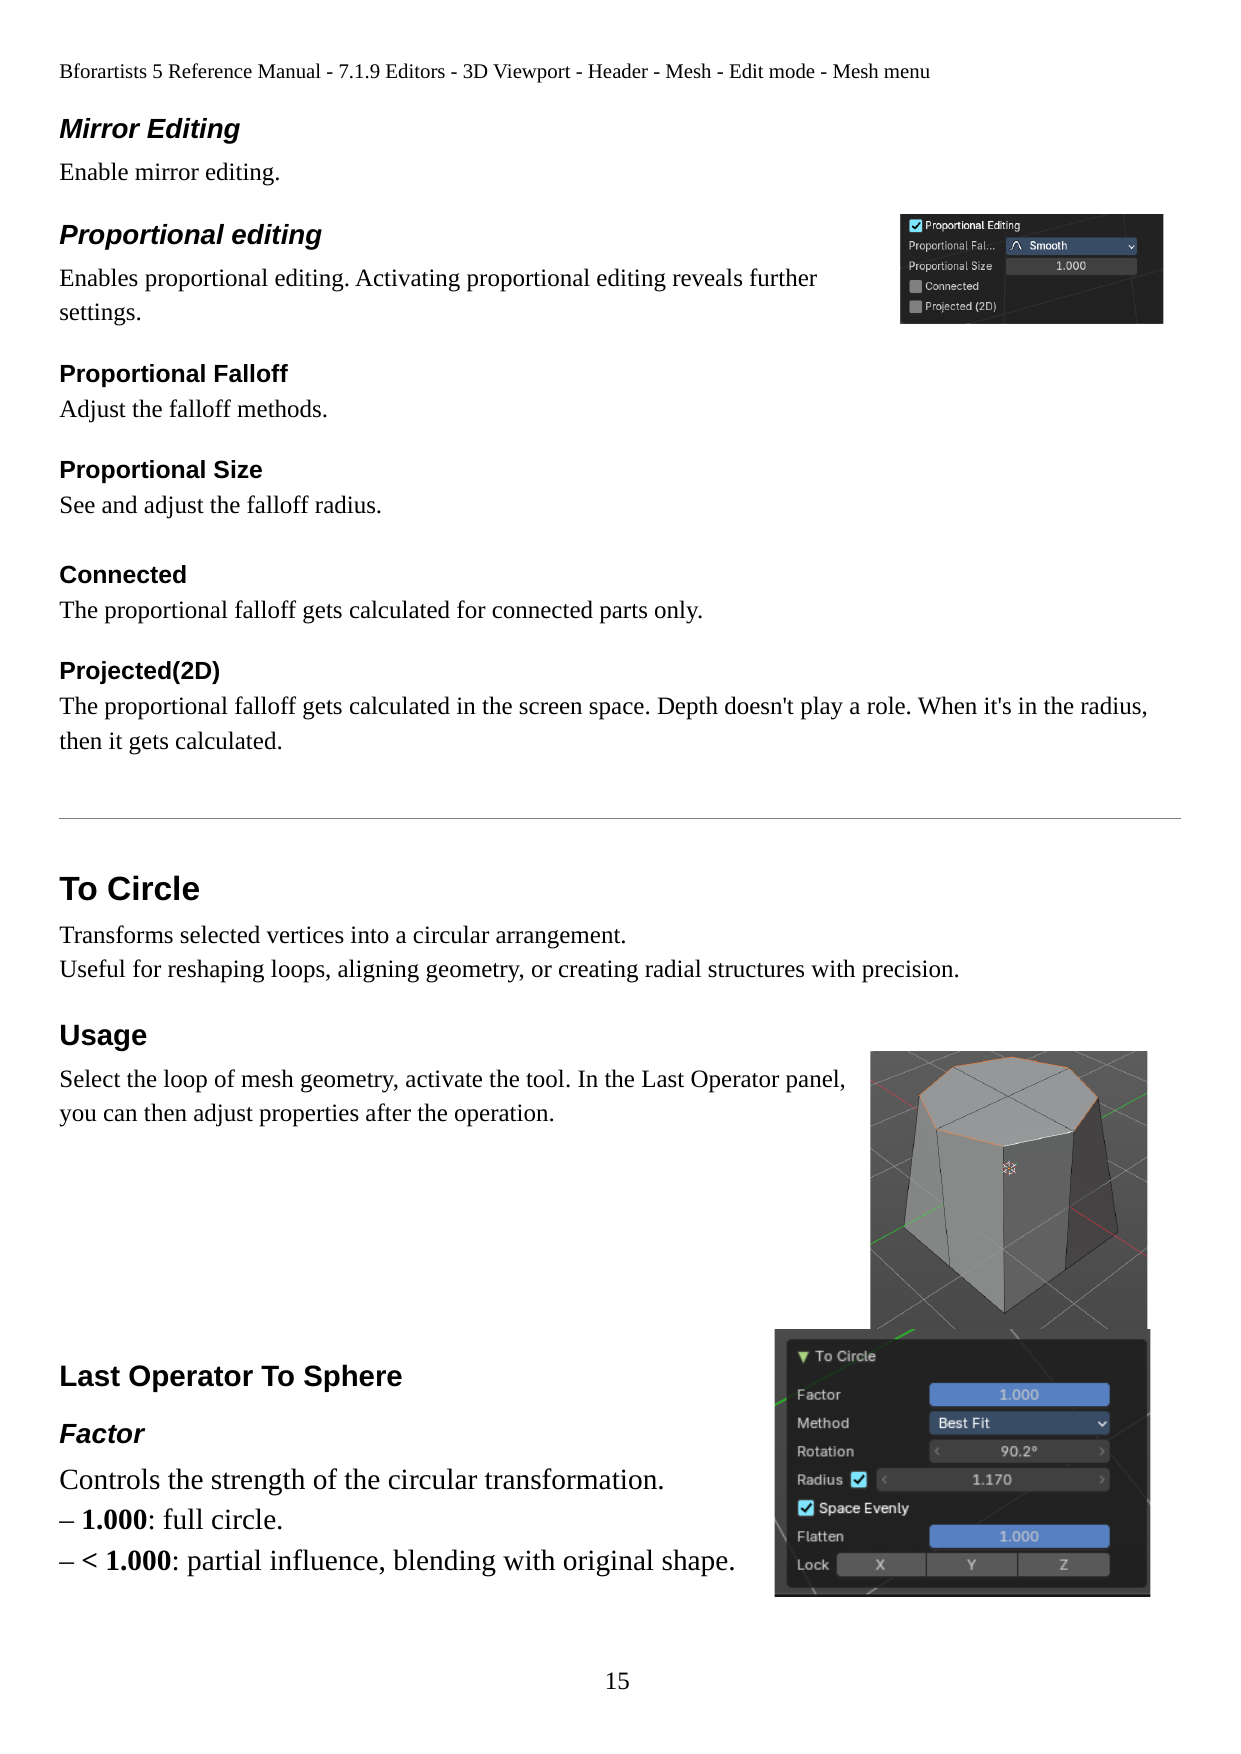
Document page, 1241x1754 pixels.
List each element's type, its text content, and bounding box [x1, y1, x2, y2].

subtitle Connected [59, 560, 1181, 589]
subtitle Projected(2D) [59, 656, 1181, 685]
subtitle Factor [59, 1417, 774, 1449]
subtitle To Circle [59, 868, 1181, 907]
subtitle [1164, 218, 1181, 250]
picture [774, 1051, 1151, 1597]
text The proportional falloff gets calculated in the screen space. Depth doesn't play a role. When it's in the radius, then it gets calculated. [59, 691, 1181, 754]
text Transforms selected vertices into a circular arrangement. Useful for reshaping loops, aligning geometry, or creating radial structures with precision. [59, 920, 1181, 983]
text Enables proportional editing. Activating proportional editing reveals further settings. [59, 263, 1181, 326]
subtitle Usage [59, 1018, 1181, 1052]
subtitle [1151, 1358, 1181, 1392]
text The proportional falloff gets calculated for connected parts only. [59, 595, 1181, 624]
subtitle Proportional Size [59, 455, 1181, 484]
text Controls the strength of the circular transformation. – 1.000: full circle. – < 1.000: partial influence, blending with original shape. [59, 1462, 774, 1576]
subtitle Last Operator To Sphere [59, 1358, 774, 1392]
text Adjust the falloff methods. [59, 394, 1181, 422]
text [1151, 1462, 1181, 1576]
subtitle [1151, 1417, 1181, 1449]
subtitle Proportional Falloff [59, 359, 1181, 387]
picture [900, 214, 1164, 324]
text See and adjust the falloff radius. [59, 490, 1181, 519]
text Enable mirror editing. [59, 157, 1181, 186]
subtitle Proportional editing [59, 218, 900, 250]
text Select the loop of mesh geometry, activate the tool. In the Last Operator panel, you can then adjust properties after the operation. [59, 1064, 870, 1127]
subtitle Mirror Editing [59, 113, 1181, 144]
